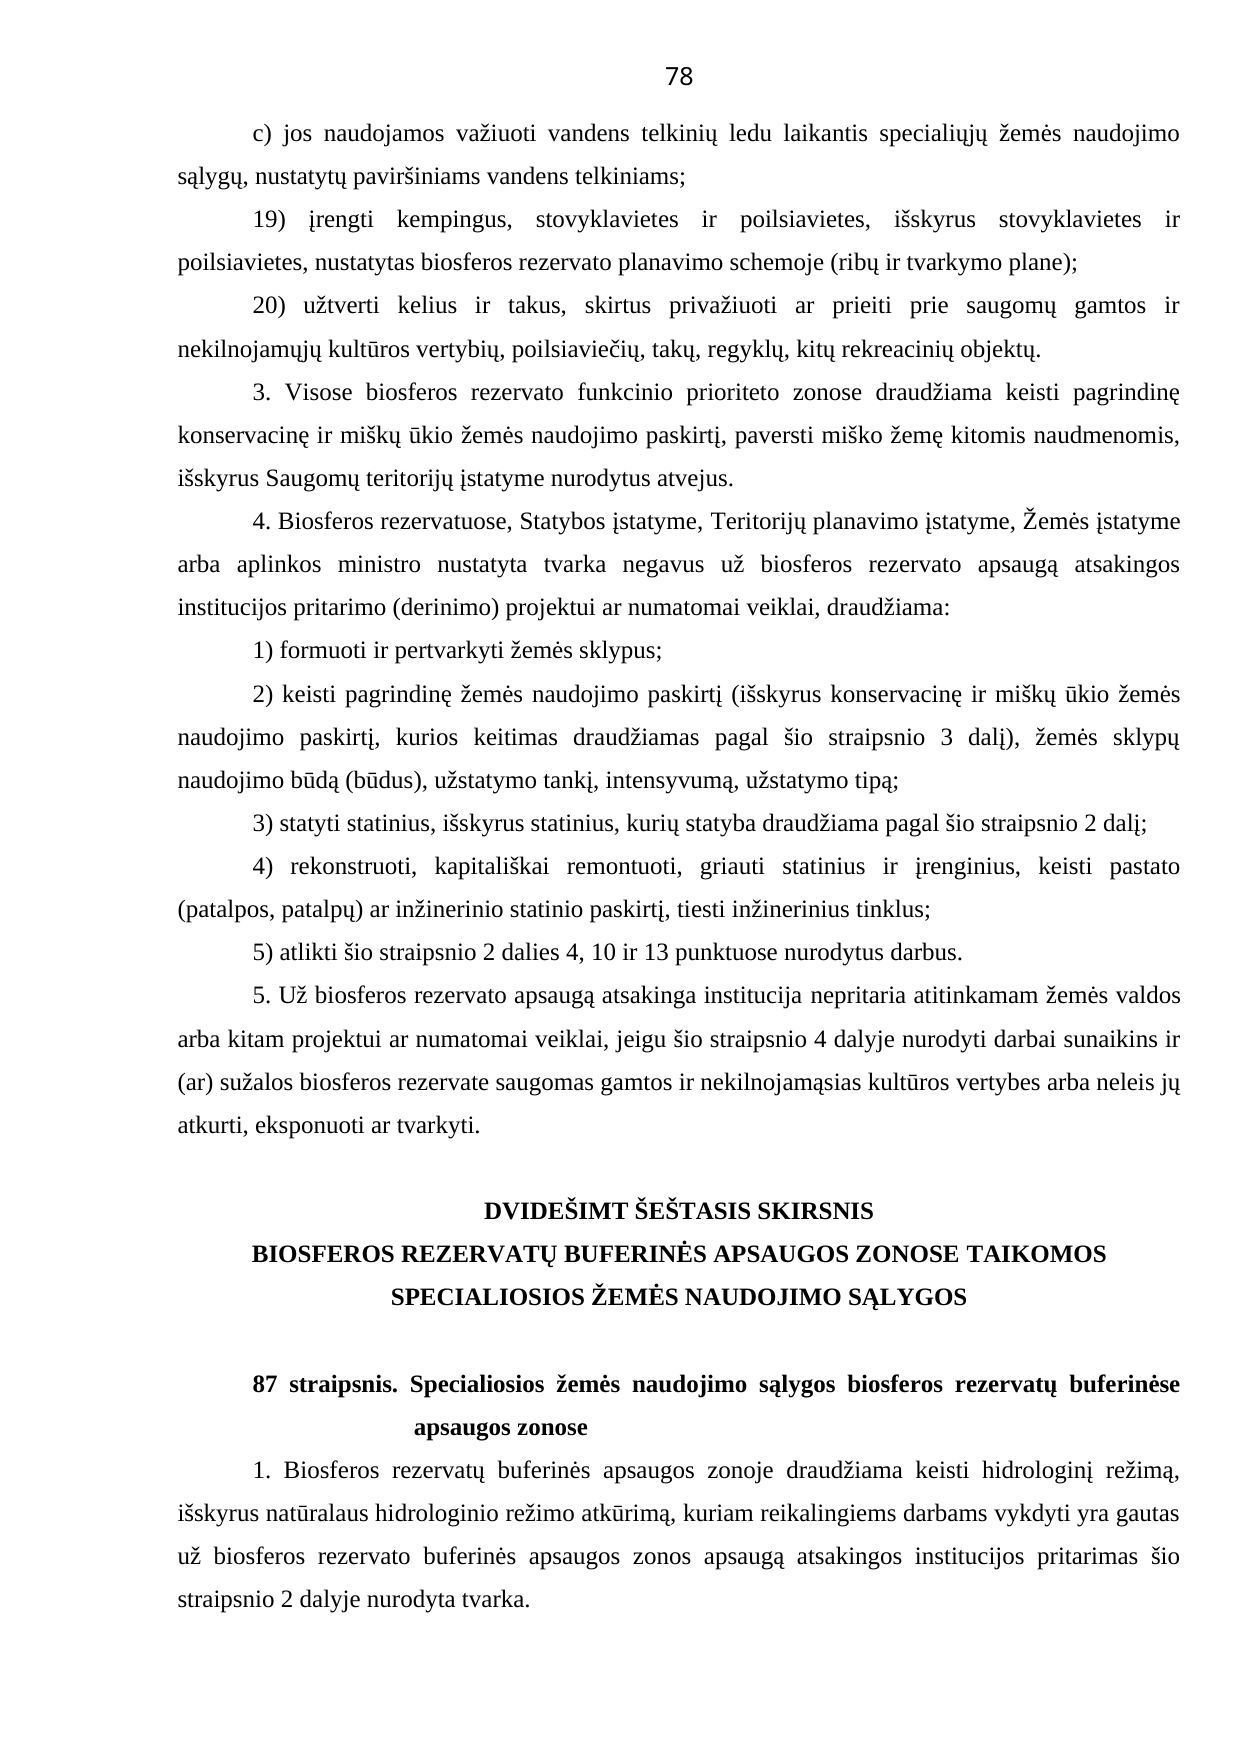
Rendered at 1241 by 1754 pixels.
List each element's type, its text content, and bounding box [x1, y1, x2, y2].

text 5. Už biosferos rezervato apsaugą atsakinga institucija nepritaria atitinkamam žemės valdos arba kitam projektui ar numatomai veiklai, jeigu šio straipsnio 4 dalyje nurodyti darbai sunaikins ir (ar) sužalos biosferos rezervate saugomas gamtos ir nekilnojamąsias kultūros vertybes arba neleis jų atkurti, eksponuoti ar tvarkyti. [177, 981, 1181, 1139]
text 1. Biosferos rezervatų buferinės apsaugos zonoje draudžiama keisti hidrologinį režimą, išskyrus natūralaus hidrologinio režimo atkūrimą, kuriam reikalingiems darbams vykdyti yra gautas už biosferos rezervato buferinės apsaugos zonos apsaugą atsakingos institucijos pritarimas šio straipsnio 2 dalyje nurodyta tvarka. [177, 1455, 1181, 1613]
text BIOSFEROS REZERVATŲ BUFERINĖS APSAUGOS ZONOSE TAIKOMOS SPECIALIOSIOS ŽEMĖS NAUDOJIMO SĄLYGOS [177, 1239, 1181, 1311]
text 87 straipsnis. Specialiosios žemės naudojimo sąlygos biosferos rezervatų buferinėse apsaugos zonose [252, 1369, 1181, 1441]
text 1) formuoti ir pertvarkyti žemės sklypus; [177, 636, 1181, 664]
text 3. Visose biosferos rezervato funkcinio prioriteto zonose draudžiama keisti pagrindinę konservacinę ir miškų ūkio žemės naudojimo paskirtį, paversti miško žemę kitomis naudmenomis, išskyrus Saugomų teritorijų įstatyme nurodytus atvejus. [177, 377, 1181, 492]
text c) jos naudojamos važiuoti vandens telkinių ledu laikantis specialiųjų žemės naudojimo sąlygų, nustatytų paviršiniams vandens telkiniams; [177, 118, 1181, 190]
text 20) užtverti kelius ir takus, skirtus privažiuoti ar prieiti prie saugomų gamtos ir nekilnojamųjų kultūros vertybių, poilsiaviečių, takų, regyklų, kitų rekreacinių objektų. [177, 291, 1181, 362]
text 4) rekonstruoti, kapitališkai remontuoti, griauti statinius ir įrenginius, keisti pastato (patalpos, patalpų) ar inžinerinio statinio paskirtį, tiesti inžinerinius tinklus; [177, 851, 1181, 923]
text 2) keisti pagrindinę žemės naudojimo paskirtį (išskyrus konservacinę ir miškų ūkio žemės naudojimo paskirtį, kurios keitimas draudžiamas pagal šio straipsnio 3 dalį), žemės sklypų naudojimo būdą (būdus), užstatymo tankį, intensyvumą, užstatymo tipą; [177, 679, 1181, 794]
text 3) statyti statinius, išskyrus statinius, kurių statyba draudžiama pagal šio straipsnio 2 dalį; [177, 808, 1181, 837]
text 5) atlikti šio straipsnio 2 dalies 4, 10 ir 13 punktuose nurodytus darbus. [177, 937, 1181, 966]
text 19) įrengti kempingus, stovyklavietes ir poilsiavietes, išskyrus stovyklavietes ir poilsiavietes, nustatytas biosferos rezervato planavimo schemoje (ribų ir tvarkymo plane); [177, 204, 1181, 276]
text DVIDEŠIMT ŠEŠTASIS SKIRSNIS [177, 1196, 1181, 1225]
text 4. Biosferos rezervatuose, Statybos įstatyme, Teritorijų planavimo įstatyme, Žemės įstatyme arba aplinkos ministro nustatyta tvarka negavus už biosferos rezervato apsaugą atsakingos institucijos pritarimo (derinimo) projektui ar numatomai veiklai, draudžiama: [177, 506, 1181, 621]
